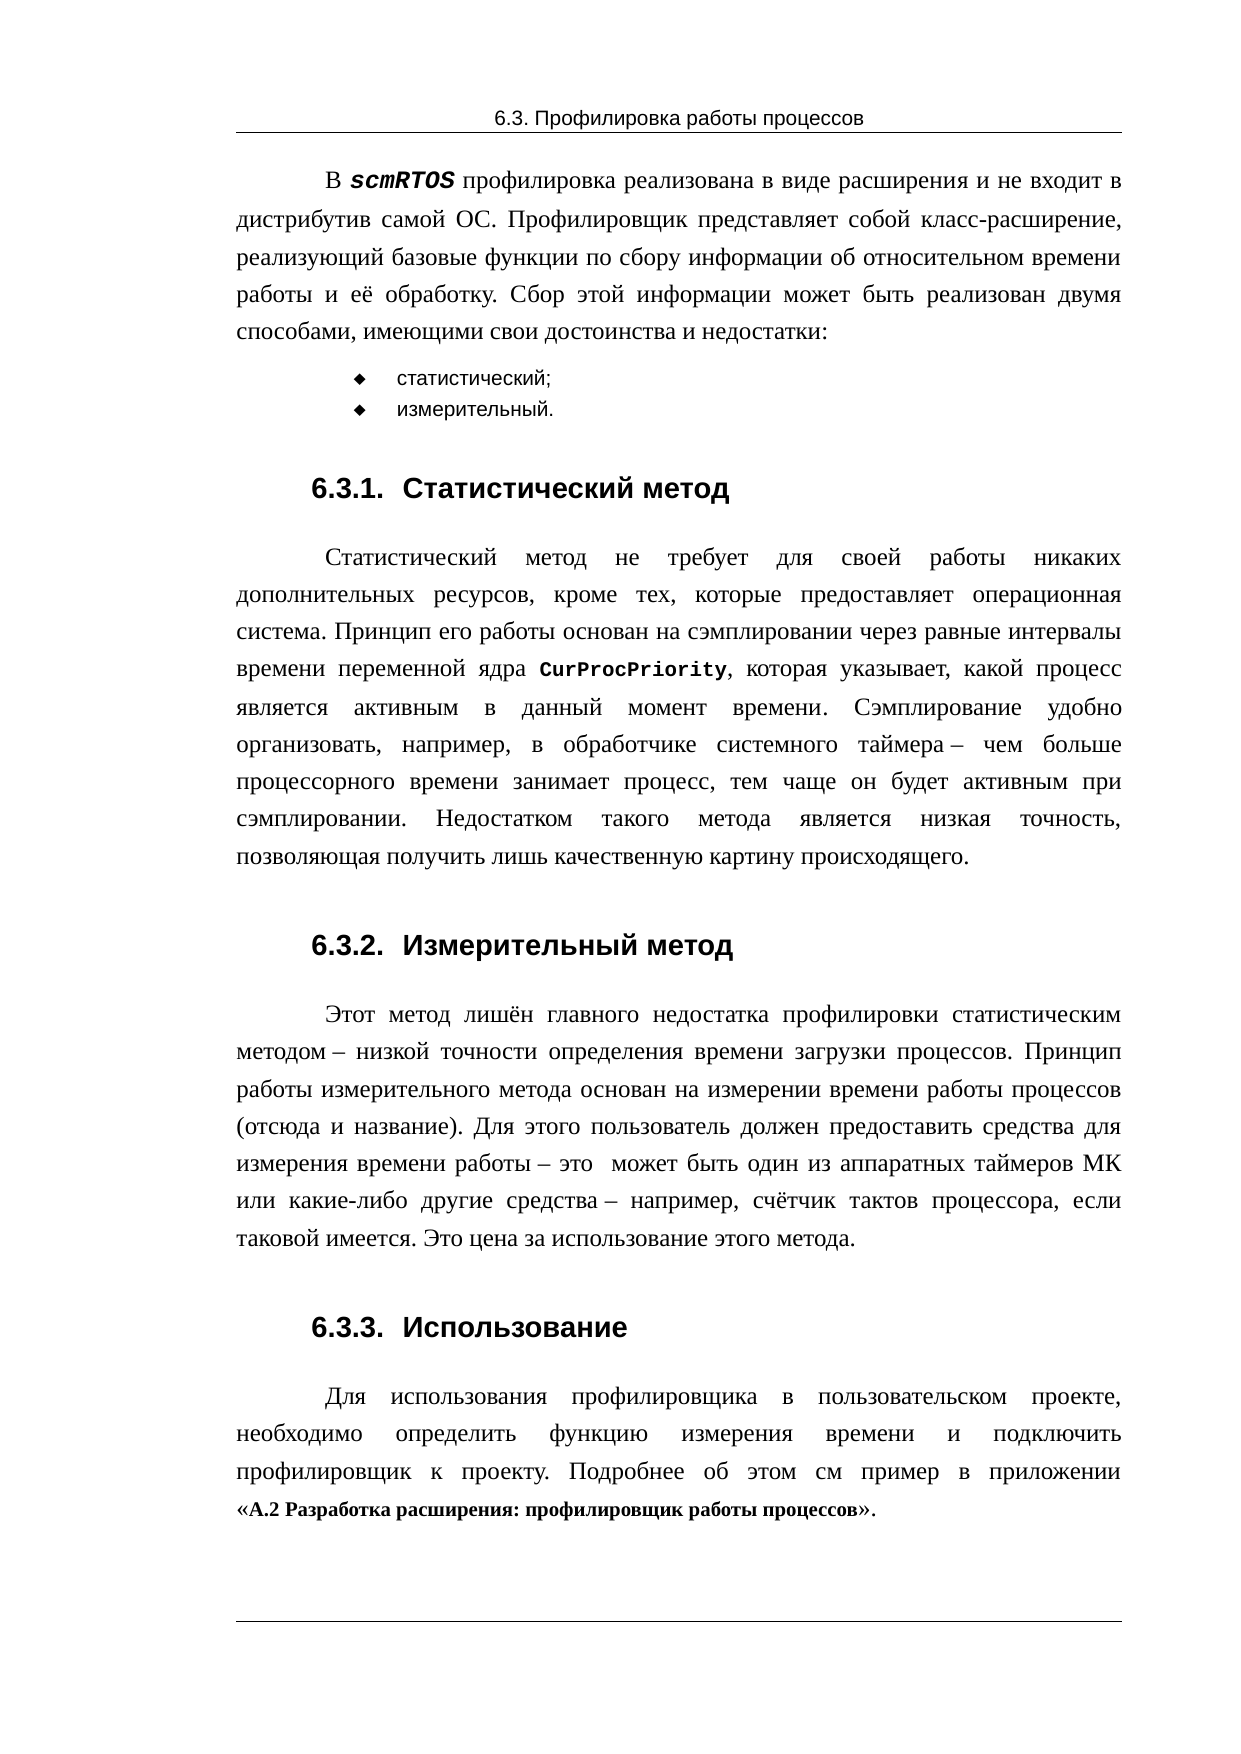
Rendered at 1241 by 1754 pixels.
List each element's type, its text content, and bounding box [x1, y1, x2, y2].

text Статистический метод не требует для своей работы никаких дополнительных ресурсов, кроме тех, которые предоставляет операционная система. Принцип его работы основан на сэмплировании через равные интервалы времени переменной ядра CurProcPriority, которая указывает, какой процесс является активным в данный момент времени. Сэмплирование удобно организовать, например, в обработчике системного таймера – чем больше процессорного времени занимает процесс, тем чаще он будет активным при сэмплировании. Недостатком такого метода является низкая точность, позволяющая получить лишь качественную картину происходящего. [236, 542, 1122, 869]
text В scmRTOS профилировка реализована в виде расширения и не входит в дистрибутив самой ОС. Профилировщик представляет собой класс-расширение, реализующий базовые функции по сбору информации об относительном времени работы и её обработку. Сбор этой информации может быть реализован двумя способами, имеющими свои достоинства и недостатки: [236, 165, 1122, 345]
subtitle Использование [311, 1310, 1004, 1344]
text Этот метод лишён главного недостатка профилировки статистическим методом – низкой точности определения времени загрузки процессов. Принцип работы измерительного метода основан на измерении времени работы процессов (отсюда и название). Для этого пользователь должен предоставить средства для измерения времени работы – это может быть один из аппаратных таймеров МК или какие-либо другие средства – например, счётчик тактов процессора, если таковой имеется. Это цена за использование этого метода. [236, 999, 1122, 1252]
subtitle Измерительный метод [311, 928, 1004, 962]
list статистический; [354, 366, 1122, 390]
list измерительный. [354, 397, 1122, 421]
text Для использования профилировщика в пользовательском проекте, необходимо определить функцию измерения времени и подключить профилировщик к проекту. Подробнее об этом см пример в приложении «A.2 Разработка расширения: профилировщик работы процессов». [236, 1381, 1122, 1522]
subtitle Статистический метод [311, 471, 1004, 504]
